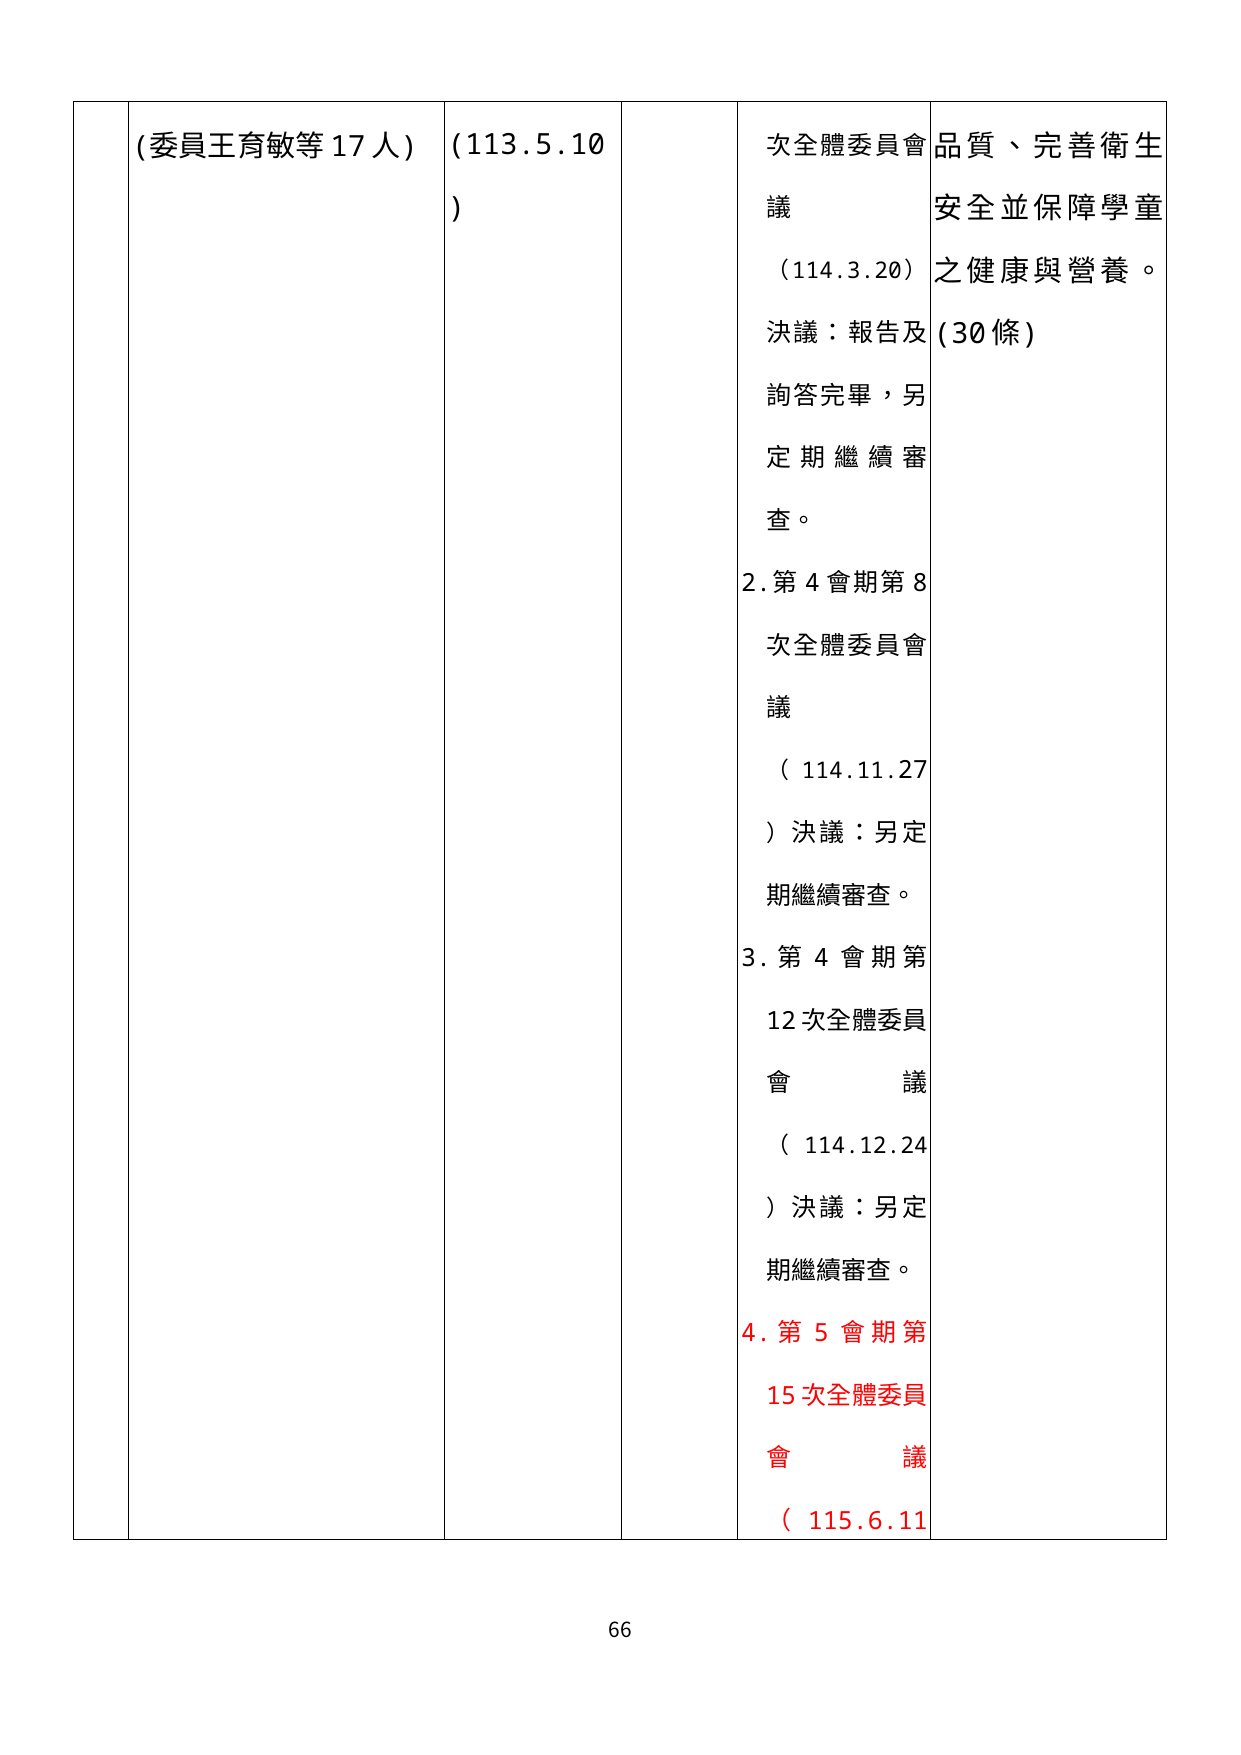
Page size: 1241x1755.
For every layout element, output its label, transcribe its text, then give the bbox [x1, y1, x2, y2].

table_cell 次全體委員會議（114.3.20）決議：報告及詢答完畢，另定期繼續審查。 2.第4會期第8次全體委員會議（114.11.27）決議：另定期繼續審查。 3.第4會期第12次全體委員會議（114.12.24）決議：另定期繼續審查。 4.第5會期第15次全體委員會議（115.6.11 [738, 102, 930, 1539]
table_cell (113.5.10) [445, 102, 621, 1539]
table_cell [74, 102, 128, 1539]
table_cell 品質、完善衛生安全並保障學童之健康與營養。(30條) [931, 102, 1166, 1539]
table_cell [622, 102, 737, 1539]
table_cell (委員王育敏等17人) [129, 102, 444, 1539]
